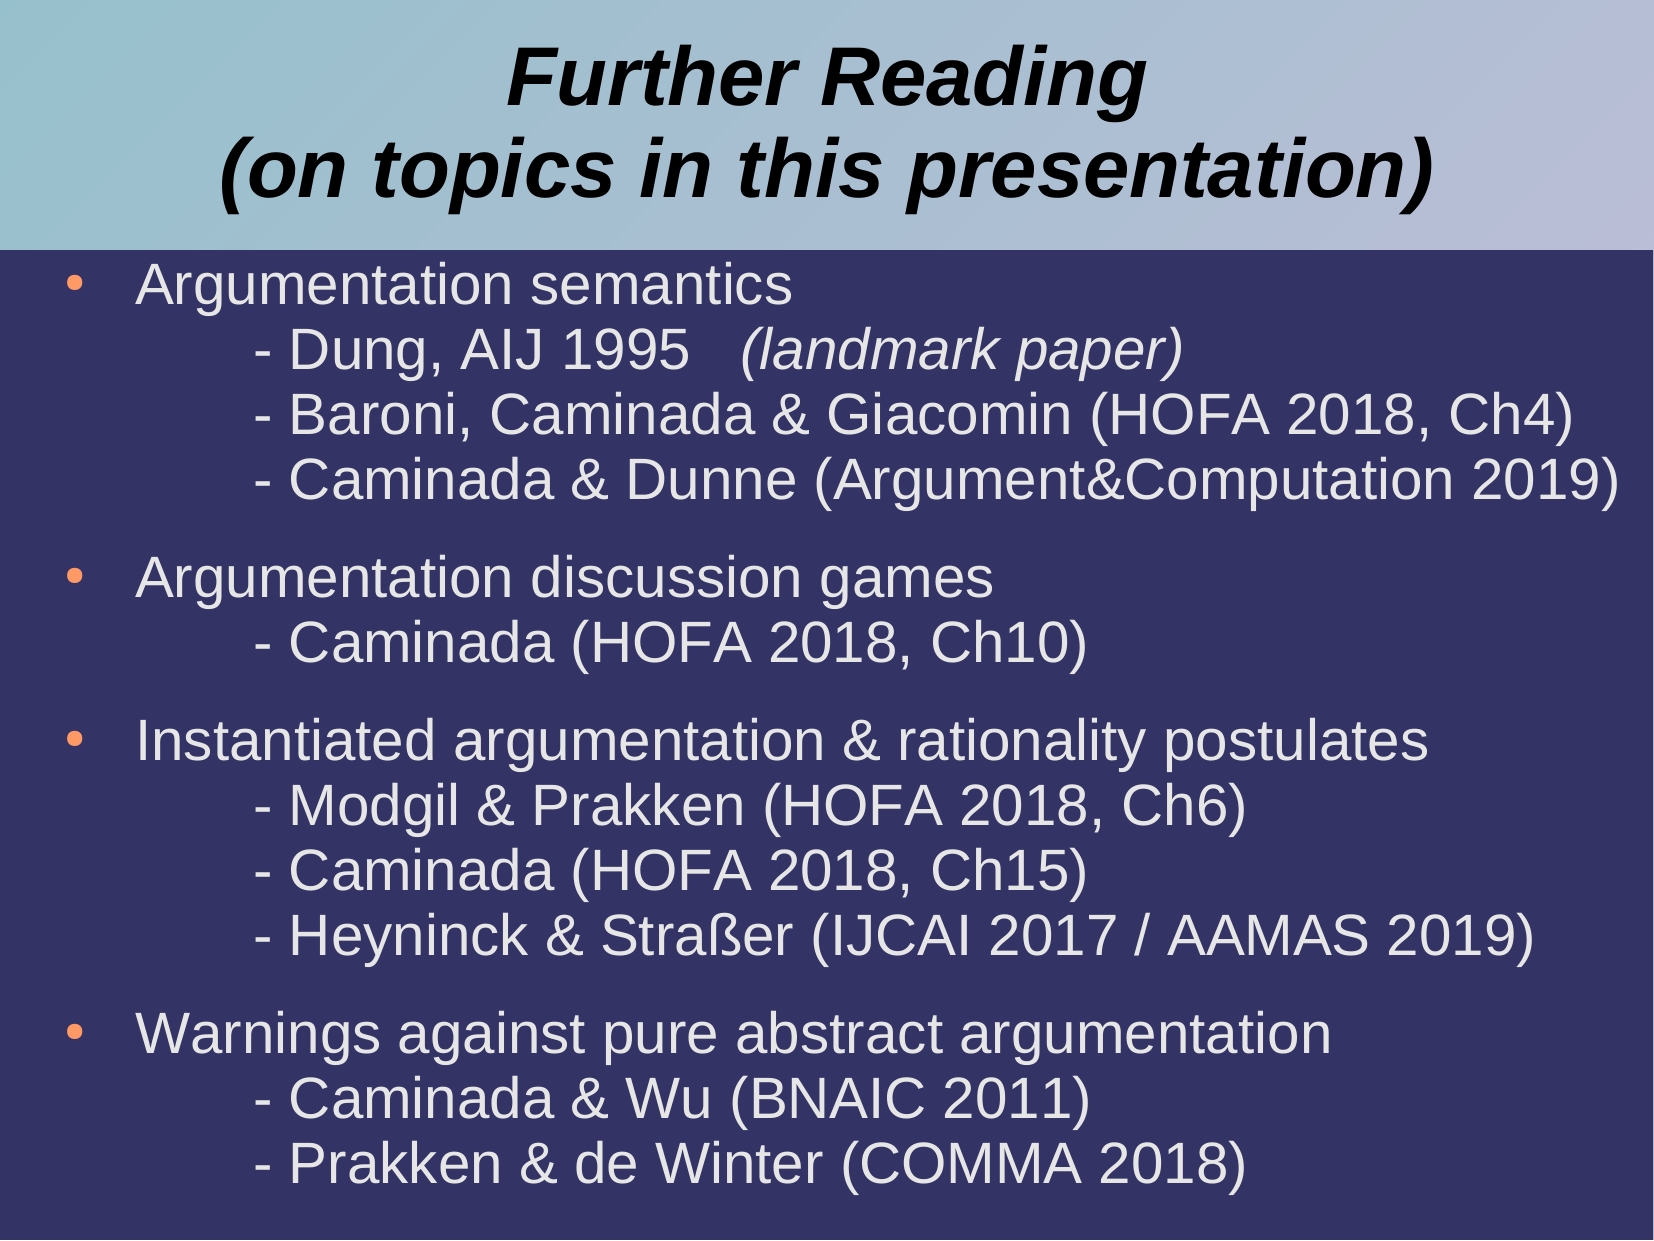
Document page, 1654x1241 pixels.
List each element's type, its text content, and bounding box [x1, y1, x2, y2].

list Argumentation semantics - Dung, AIJ 1995 (landmark paper) - Baroni, Caminada & Giacomin (HOFA 2018, Ch4) - Caminada & Dunne (Argument&Computation 2019) Argumentation discussion games - Caminada (HOFA 2018, Ch10) Instantiated argumentation & rationality postulates - Modgil & Prakken (HOFA 2018, Ch6) - Caminada (HOFA 2018, Ch15) - Heyninck & Straßer (IJCAI 2017 / AAMAS 2019) Warnings against pure abstract argumentation - Caminada & Wu (BNAIC 2011) - Prakken & de Winter (COMMA 2018) [52, 251, 1631, 1228]
title Further Reading (on topics in this presentation) [121, 19, 1534, 227]
